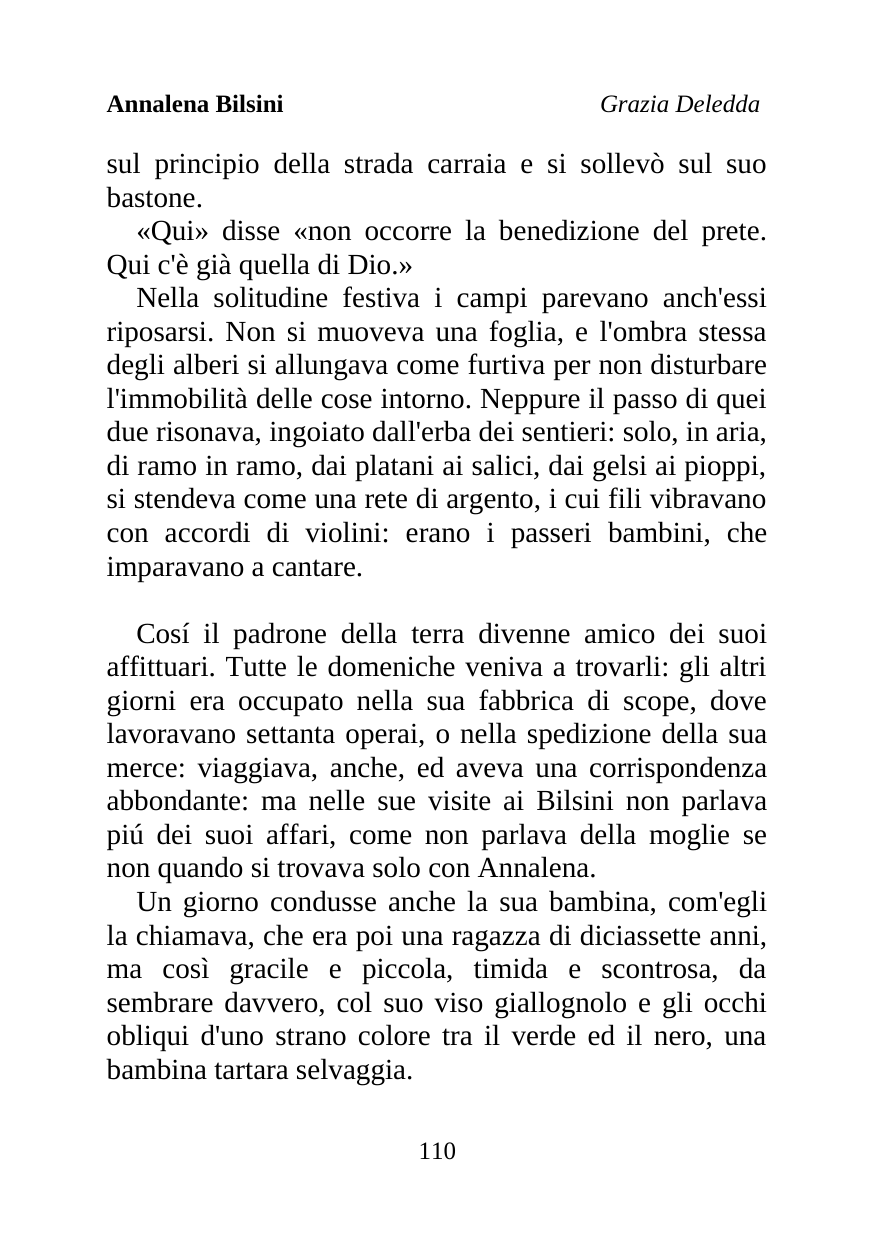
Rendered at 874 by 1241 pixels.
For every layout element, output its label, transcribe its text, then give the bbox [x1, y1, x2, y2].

text «Qui» disse «non occorre la benedizione del prete. Qui c'è già quella di Dio.» [106, 213, 768, 280]
text Un giorno condusse anche la sua bambina, com'egli la chiamava, che era poi una ragazza di diciassette anni, ma così gracile e piccola, timida e scontrosa, da sembrare davvero, col suo viso giallognolo e gli occhi obliqui d'uno strano colore tra il verde ed il nero, una bambina tartara selvaggia. [106, 884, 768, 1085]
text sul principio della strada carraia e si sollevò sul suo bastone. [106, 146, 768, 213]
text Cosí il padrone della terra divenne amico dei suoi affittuari. Tutte le domeniche veniva a trovarli: gli altri giorni era occupato nella sua fabbrica di scope, dove lavoravano settanta operai, o nella spedizione della sua merce: viaggiava, anche, ed aveva una corrispondenza abbondante: ma nelle sue visite ai Bilsini non parlava piú dei suoi affari, come non parlava della moglie se non quando si trovava solo con Annalena. [106, 616, 768, 884]
text Nella solitudine festiva i campi parevano anch'essi riposarsi. Non si muoveva una foglia, e l'ombra stessa degli alberi si allungava come furtiva per non disturbare l'immobilità delle cose intorno. Neppure il passo di quei due risonava, ingoiato dall'erba dei sentieri: solo, in aria, di ramo in ramo, dai platani ai salici, dai gelsi ai pioppi, si stendeva come una rete di argento, i cui fili vibravano con accordi di violini: erano i passeri bambini, che imparavano a cantare. [106, 280, 768, 582]
